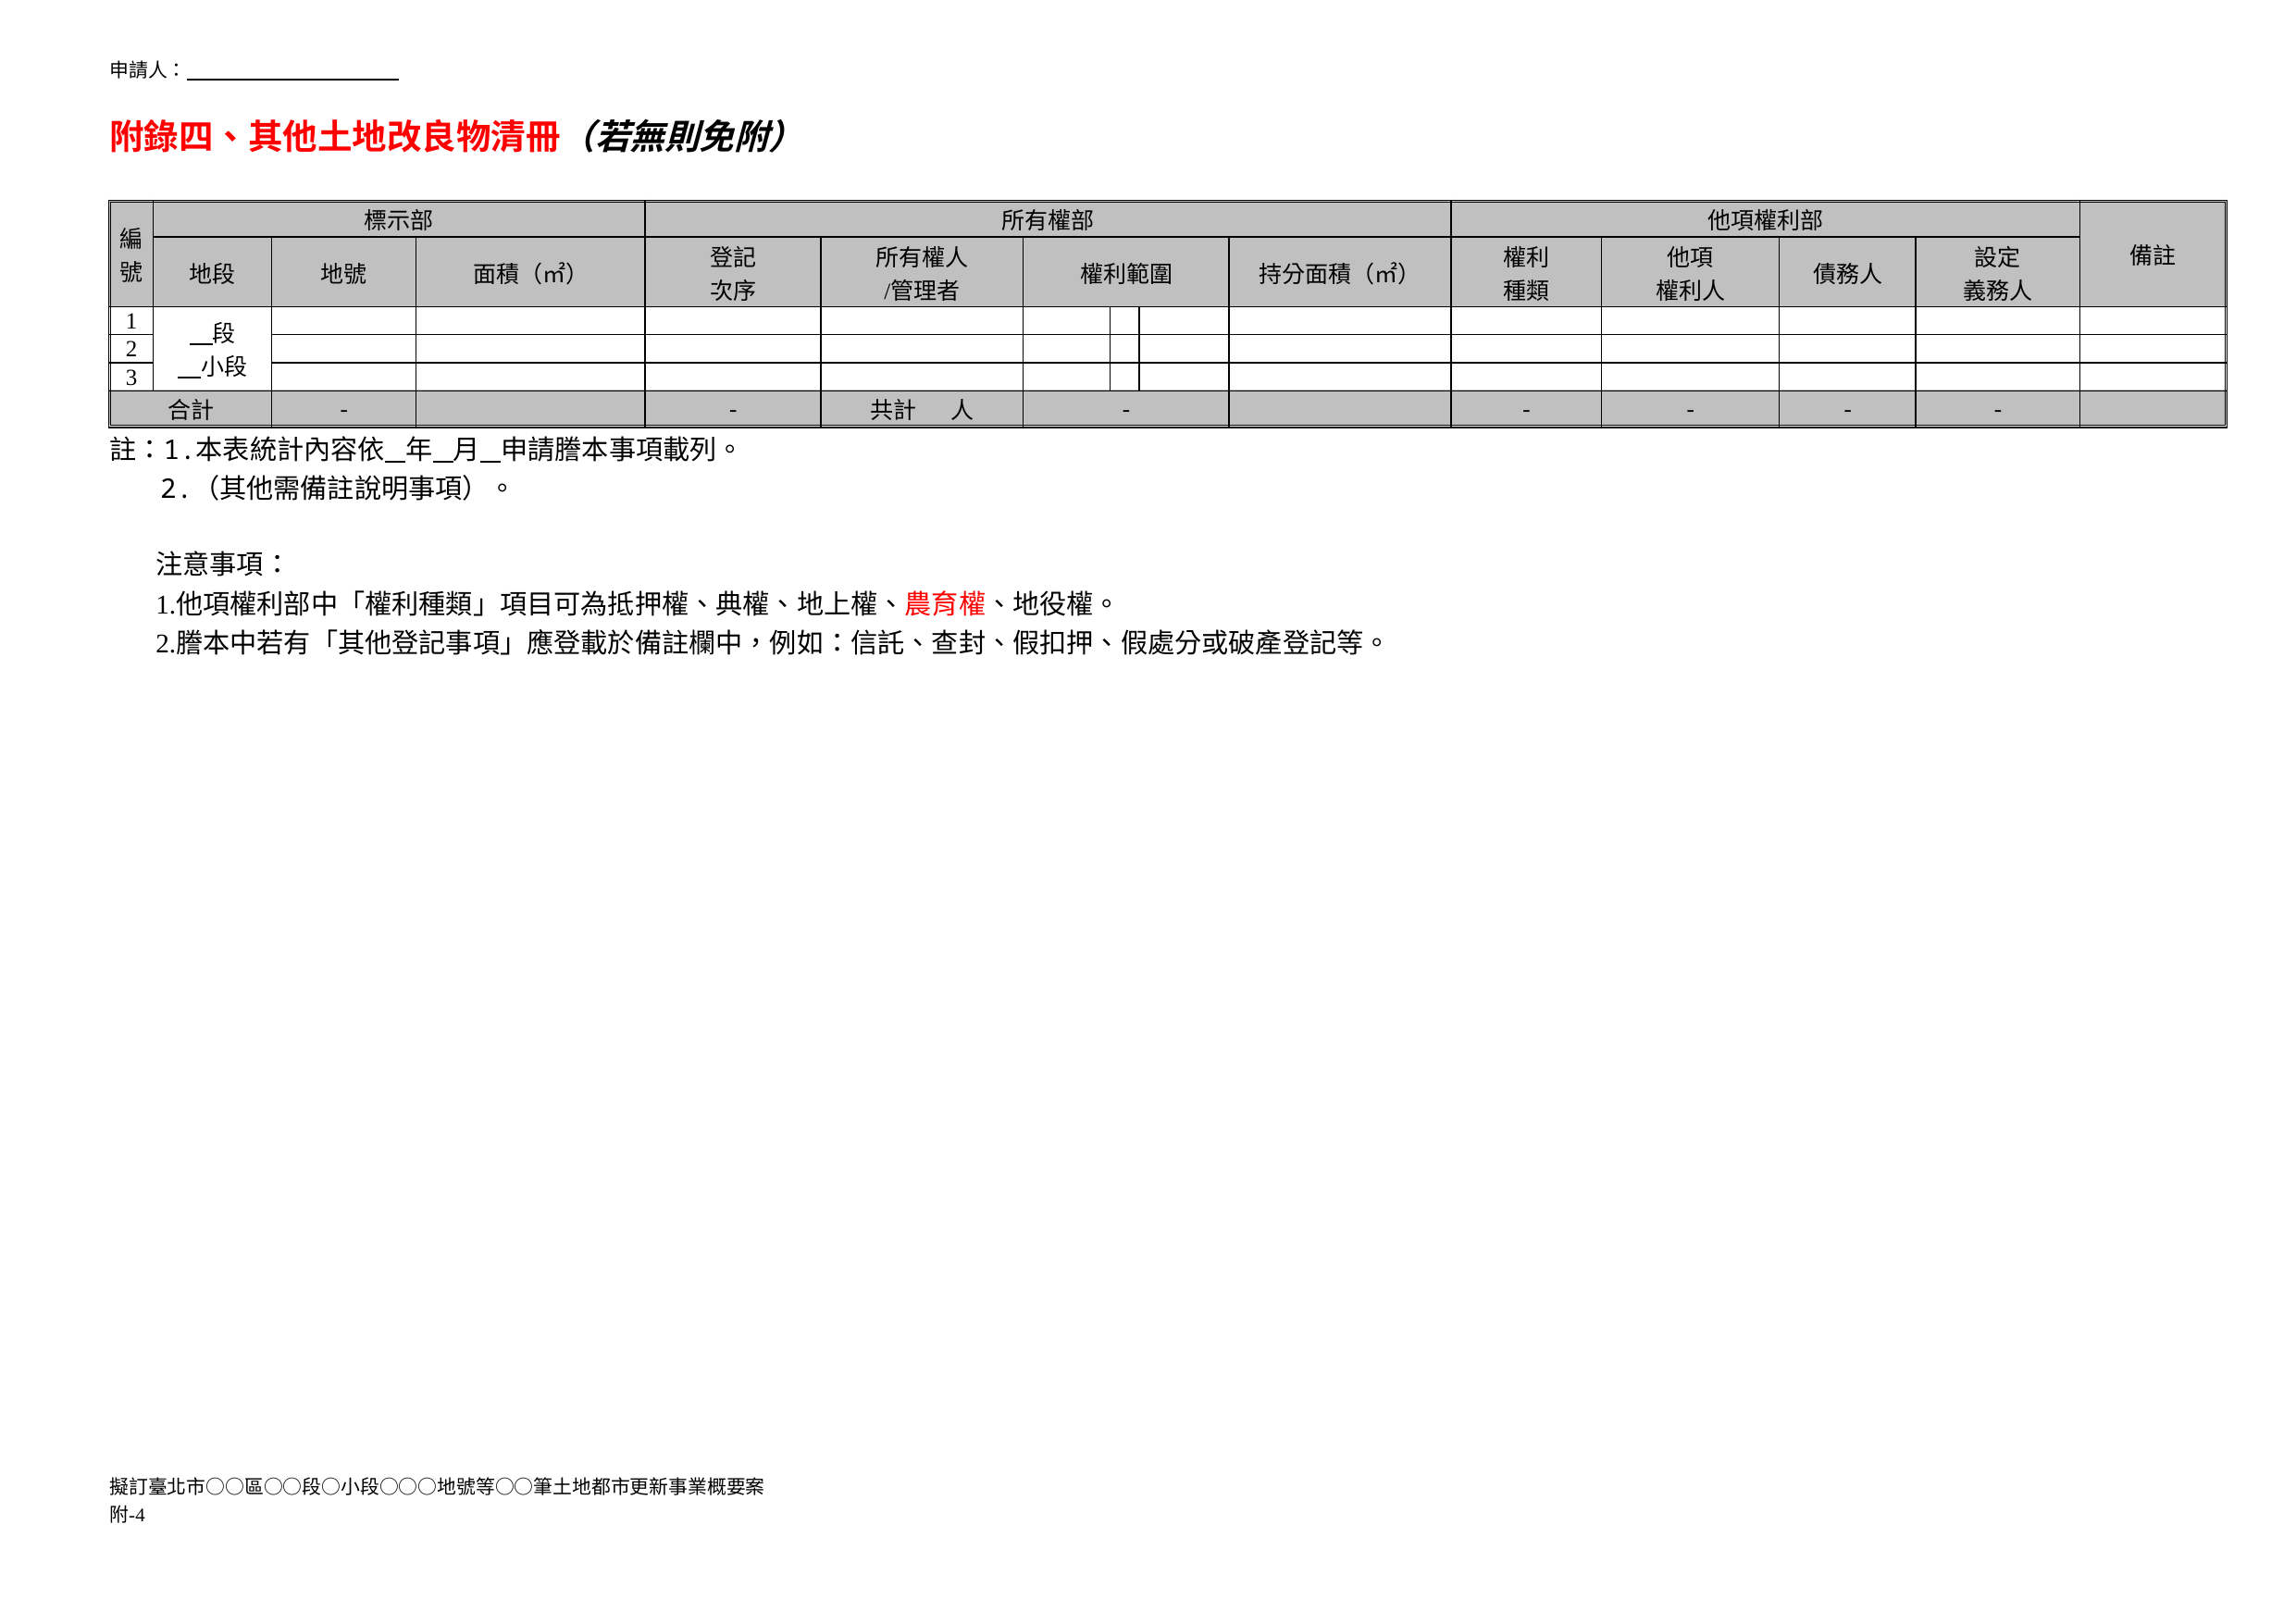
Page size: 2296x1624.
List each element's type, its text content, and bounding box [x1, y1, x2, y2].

table_cell [1230, 364, 1450, 390]
table_cell [1917, 307, 2079, 334]
table_cell [1230, 391, 1450, 425]
text 註：1.本表統計內容依 年 月 申請謄本事項載列。 [109, 428, 2186, 467]
table_cell [416, 307, 644, 334]
table_header 所有權部 [646, 203, 1450, 236]
table_cell [2080, 391, 2225, 425]
table_cell [1024, 335, 1110, 362]
table_cell [1602, 335, 1779, 362]
table_cell [2080, 335, 2225, 362]
table_cell 地號 [272, 238, 416, 306]
table_cell 面積（㎡） [416, 238, 644, 306]
text 注意事項： [155, 543, 2186, 582]
table_cell [822, 335, 1023, 362]
table_cell [1140, 335, 1228, 362]
table_cell [1917, 364, 2079, 390]
table_cell [272, 364, 416, 390]
text 2.謄本中若有「其他登記事項」應登載於備註欄中，例如：信託、查封、假扣押、假處分或破產登記等。 [155, 621, 2186, 661]
table_cell [1602, 307, 1779, 334]
table_cell - [1602, 391, 1779, 425]
table_cell [822, 307, 1023, 334]
table_cell [272, 335, 416, 362]
table_cell [1452, 364, 1601, 390]
table_cell [1452, 335, 1601, 362]
table_cell 債務人 [1780, 238, 1915, 306]
table_cell [1140, 364, 1228, 390]
table_cell [1024, 364, 1110, 390]
table_header 編號 [111, 203, 153, 306]
table_cell 1 [111, 307, 153, 334]
table_header 他項權利部 [1452, 203, 2079, 236]
table_cell - [1452, 391, 1601, 425]
table_cell [416, 391, 644, 425]
table_header 標示部 [154, 203, 644, 236]
table_cell 所有權人 /管理者 [822, 238, 1023, 306]
table_cell [1602, 364, 1779, 390]
table_cell - [1780, 391, 1915, 425]
table_cell [272, 307, 416, 334]
table_cell [1111, 307, 1138, 334]
table_cell [1452, 307, 1601, 334]
table_cell 持分面積（㎡） [1230, 238, 1450, 306]
table_cell - [272, 391, 416, 425]
table_cell [646, 364, 820, 390]
table_cell [1111, 335, 1138, 362]
table_cell [416, 364, 644, 390]
table_cell [1140, 307, 1228, 334]
table_cell [2080, 307, 2225, 334]
table_cell 段 小段 [154, 307, 271, 390]
table_cell [646, 307, 820, 334]
table_cell [1024, 307, 1110, 334]
table_cell - [1917, 391, 2079, 425]
table_cell [2080, 364, 2225, 390]
table_cell 權利範圍 [1024, 238, 1228, 306]
table_cell 登記 次序 [646, 238, 820, 306]
table_cell [416, 335, 644, 362]
table_cell [1917, 335, 2079, 362]
table_cell [1111, 364, 1138, 390]
table_cell 2 [111, 335, 153, 362]
table_cell 地段 [154, 238, 271, 306]
table_header 備註 [2080, 203, 2225, 306]
text 2.（其他需備註說明事項）。 [160, 467, 2186, 506]
text 1.他項權利部中「權利種類」項目可為抵押權、典權、地上權、農育權、地役權。 [155, 582, 2186, 621]
table_cell 他項 權利人 [1602, 238, 1779, 306]
table_cell 3 [111, 364, 153, 390]
table_cell 設定 義務人 [1917, 238, 2079, 306]
table_cell - [1024, 391, 1228, 425]
table_cell - [646, 391, 820, 425]
table_cell [1780, 335, 1915, 362]
table_cell [1230, 307, 1450, 334]
table_cell [822, 364, 1023, 390]
table_cell 共計 人 [822, 391, 1023, 425]
table_cell [1780, 307, 1915, 334]
table_cell 合計 [111, 391, 271, 425]
table_cell [646, 335, 820, 362]
subtitle 附錄四、其他土地改良物清冊（若無則免附） [109, 109, 2186, 159]
table_cell [1780, 364, 1915, 390]
table_cell [1230, 335, 1450, 362]
table_cell 權利 種類 [1452, 238, 1601, 306]
